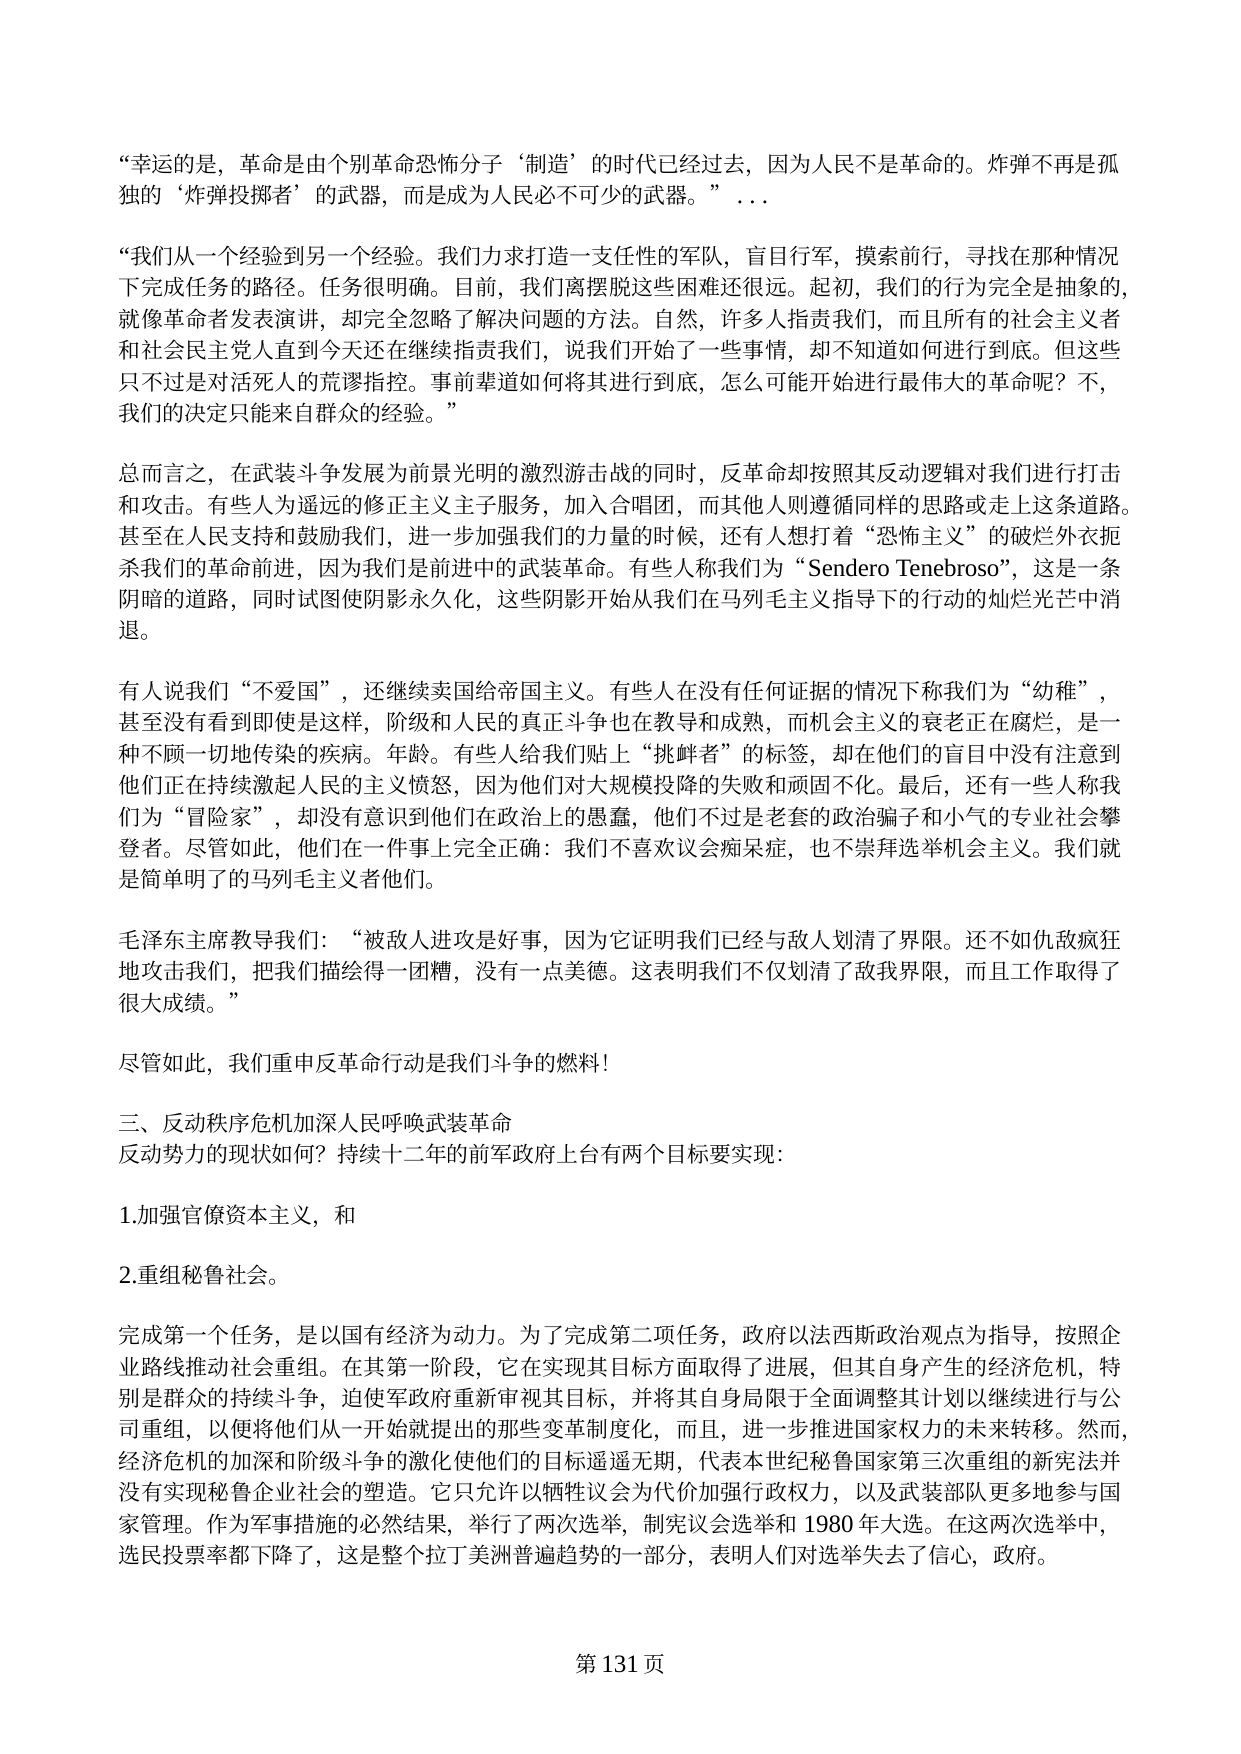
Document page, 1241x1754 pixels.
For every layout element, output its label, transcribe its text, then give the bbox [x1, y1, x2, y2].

text 三、反动秩序危机加深人民呼唤武装革命 [118, 1106, 1122, 1138]
text 反动势力的现状如何？持续十二年的前军政府上台有两个目标要实现： [118, 1138, 1122, 1169]
text 总而言之，在武装斗争发展为前景光明的激烈游击战的同时，反革命却按照其反动逻辑对我们进行打击和攻击。有些人为遥远的修正主义主子服务，加入合唱团，而其他人则遵循同样的思路或走上这条道路。甚至在人民支持和鼓励我们，进一步加强我们的力量的时候，还有人想打着“恐怖主义”的破烂外衣扼杀我们的革命前进，因为我们是前进中的武装革命。有些人称我们为“Sendero Tenebroso”，这是一条阴暗的道路，同时试图使阴影永久化，这些阴影开始从我们在马列毛主义指导下的行动的灿烂光芒中消退。 [118, 456, 1122, 645]
text “我们从一个经验到另一个经验。我们力求打造一支任性的军队，盲目行军，摸索前行，寻找在那种情况下完成任务的路径。任务很明确。目前，我们离摆脱这些困难还很远。起初，我们的行为完全是抽象的，就像革命者发表演讲，却完全忽略了解决问题的方法。自然，许多人指责我们，而且所有的社会主义者和社会民主党人直到今天还在继续指责我们，说我们开始了一些事情，却不知道如何进行到底。但这些只不过是对活死人的荒谬指控。事前辈道如何将其进行到底，怎么可能开始进行最伟大的革命呢？不，我们的决定只能来自群众的经验。” [118, 239, 1122, 428]
text 2.重组秘鲁社会。 [118, 1258, 1122, 1289]
text 毛泽东主席教导我们：“被敌人进攻是好事，因为它证明我们已经与敌人划清了界限。还不如仇敌疯狂地攻击我们，把我们描绘得一团糟，没有一点美德。这表明我们不仅划清了敌我界限，而且工作取得了很大成绩。” [118, 923, 1122, 1017]
text 有人说我们“不爱国”，还继续卖国给帝国主义。有些人在没有任何证据的情况下称我们为“幼稚”，甚至没有看到即使是这样，阶级和人民的真正斗争也在教导和成熟，而机会主义的衰老正在腐烂，是一种不顾一切地传染的疾病。年龄。有些人给我们贴上“挑衅者”的标签，却在他们的盲目中没有注意到他们正在持续激起人民的主义愤怒，因为他们对大规模投降的失败和顽固不化。最后，还有一些人称我们为“冒险家”，却没有意识到他们在政治上的愚蠢，他们不过是老套的政治骗子和小气的专业社会攀登者。尽管如此，他们在一件事上完全正确：我们不喜欢议会痴呆症，也不崇拜选举机会主义。我们就是简单明了的马列毛主义者他们。 [118, 674, 1122, 894]
text “幸运的是，革命是由个别革命恐怖分子‘制造’的时代已经过去，因为人民不是革命的。炸弹不再是孤独的‘炸弹投掷者’的武器，而是成为人民必不可少的武器。” . . . [118, 147, 1122, 210]
text 完成第一个任务，是以国有经济为动力。为了完成第二项任务，政府以法西斯政治观点为指导，按照企业路线推动社会重组。在其第一阶段，它在实现其目标方面取得了进展，但其自身产生的经济危机，特别是群众的持续斗争，迫使军政府重新审视其目标，并将其自身局限于全面调整其计划以继续进行与公司重组，以便将他们从一开始就提出的那些变革制度化，而且，进一步推进国家权力的未来转移。然而，经济危机的加深和阶级斗争的激化使他们的目标遥遥无期，代表本世纪秘鲁国家第三次重组的新宪法并没有实现秘鲁企业社会的塑造。它只允许以牺牲议会为代价加强行政权力，以及武装部队更多地参与国家管理。作为军事措施的必然结果，举行了两次选举，制宪议会选举和1980年大选。在这两次选举中，选民投票率都下降了，这是整个拉丁美洲普遍趋势的一部分，表明人们对选举失去了信心，政府。 [118, 1318, 1122, 1570]
text 1.加强官僚资本主义，和 [118, 1198, 1122, 1229]
text 尽管如此，我们重申反革命行动是我们斗争的燃料！ [118, 1046, 1122, 1077]
